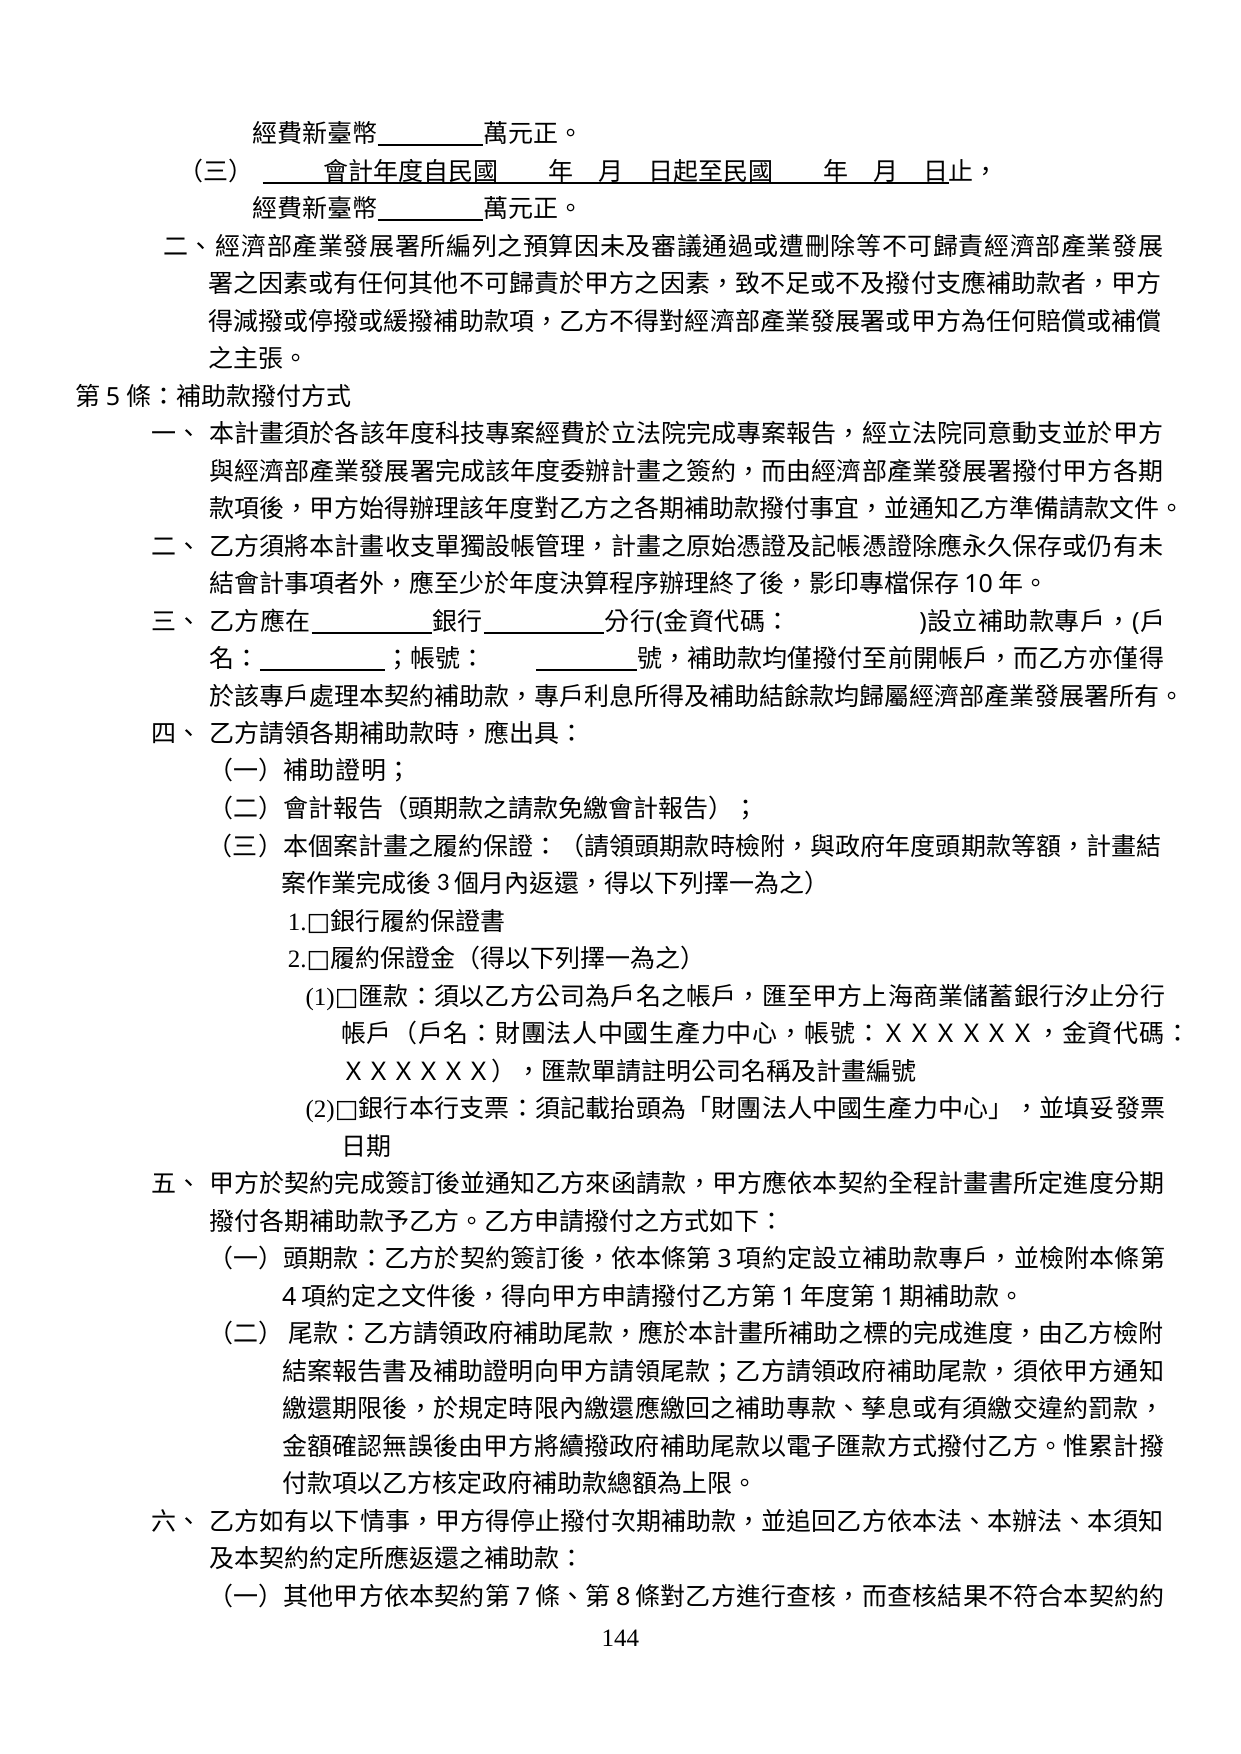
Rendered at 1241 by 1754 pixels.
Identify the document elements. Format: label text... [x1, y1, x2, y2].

list 本計畫須於各該年度科技專案經費於立法院完成專案報告，經立法院同意動支並於甲方與經濟部產業發展署完成該年度委辦計畫之簽約，而由經濟部產業發展署撥付甲方各期款項後，甲方始得辦理該年度對乙方之各期補助款撥付事宜，並通知乙方準備請款文件。 [151, 412, 1165, 525]
text 經費新臺幣 萬元正。 [252, 187, 1165, 225]
list （三）本個案計畫之履約保證：（請領頭期款時檢附，與政府年度頭期款等額，計畫結案作業完成後3個月內返還，得以下列擇一為之） [208, 825, 1165, 900]
text 經費新臺幣 萬元正。 [252, 112, 1165, 150]
list 甲方於契約完成簽訂後並通知乙方來函請款，甲方應依本契約全程計畫書所定進度分期撥付各期補助款予乙方。乙方申請撥付之方式如下： [151, 1162, 1165, 1237]
text 第 5 條：補助款撥付方式 [75, 375, 1165, 412]
list 會計年度自民國 年 月 日起至民國 年 月 日止， [178, 150, 1165, 187]
list 尾款：乙方請領政府補助尾款，應於本計畫所補助之標的完成進度，由乙方檢附結案報告書及補助證明向甲方請領尾款；乙方請領政府補助尾款，須依甲方通知繳還期限後，於規定時限內繳還應繳回之補助專款、孳息或有須繳交違約罰款，金額確認無誤後由甲方將續撥政府補助尾款以電子匯款方式撥付乙方。惟累計撥付款項以乙方核定政府補助款總額為上限。 [208, 1312, 1165, 1500]
list □匯款：須以乙方公司為戶名之帳戶，匯至甲方上海商業儲蓄銀行汐止分行帳戶（戶名：財團法人中國生產力中心，帳號：ＸＸＸＸＸＸ，金資代碼：ＸＸＸＸＸＸ），匯款單請註明公司名稱及計畫編號 [305, 975, 1165, 1087]
list 其他甲方依本契約第7條、第8條對乙方進行查核，而查核結果不符合本契約約 [208, 1575, 1165, 1612]
list □履約保證金（得以下列擇一為之） [288, 937, 1165, 975]
list □銀行履約保證書 [288, 900, 1165, 937]
list 乙方如有以下情事，甲方得停止撥付次期補助款，並追回乙方依本法、本辦法、本須知及本契約約定所應返還之補助款： [151, 1500, 1165, 1575]
list （二）會計報告（頭期款之請款免繳會計報告）； [208, 787, 1165, 825]
list 乙方應在 銀行 分行(金資代碼： )設立補助款專戶，(戶名： ；帳號： 號，補助款均僅撥付至前開帳戶，而乙方亦僅得於該專戶處理本契約補助款，專戶利息所得及補助結餘款均歸屬經濟部產業發展署所有。 [151, 600, 1165, 712]
list （一）補助證明； [208, 750, 1165, 787]
list 經濟部產業發展署所編列之預算因未及審議通過或遭刪除等不可歸責經濟部產業發展署之因素或有任何其他不可歸責於甲方之因素，致不足或不及撥付支應補助款者，甲方得減撥或停撥或緩撥補助款項，乙方不得對經濟部產業發展署或甲方為任何賠償或補償之主張。 [163, 225, 1165, 375]
list 乙方須將本計畫收支單獨設帳管理，計畫之原始憑證及記帳憑證除應永久保存或仍有未結會計事項者外，應至少於年度決算程序辦理終了後，影印專檔保存10年。 [151, 525, 1165, 600]
list □銀行本行支票：須記載抬頭為「財團法人中國生產力中心」，並填妥發票日期 [305, 1087, 1165, 1162]
list 頭期款：乙方於契約簽訂後，依本條第3項約定設立補助款專戶，並檢附本條第4項約定之文件後，得向甲方申請撥付乙方第1年度第1期補助款。 [208, 1237, 1165, 1312]
list 乙方請領各期補助款時，應出具： [151, 712, 1165, 750]
